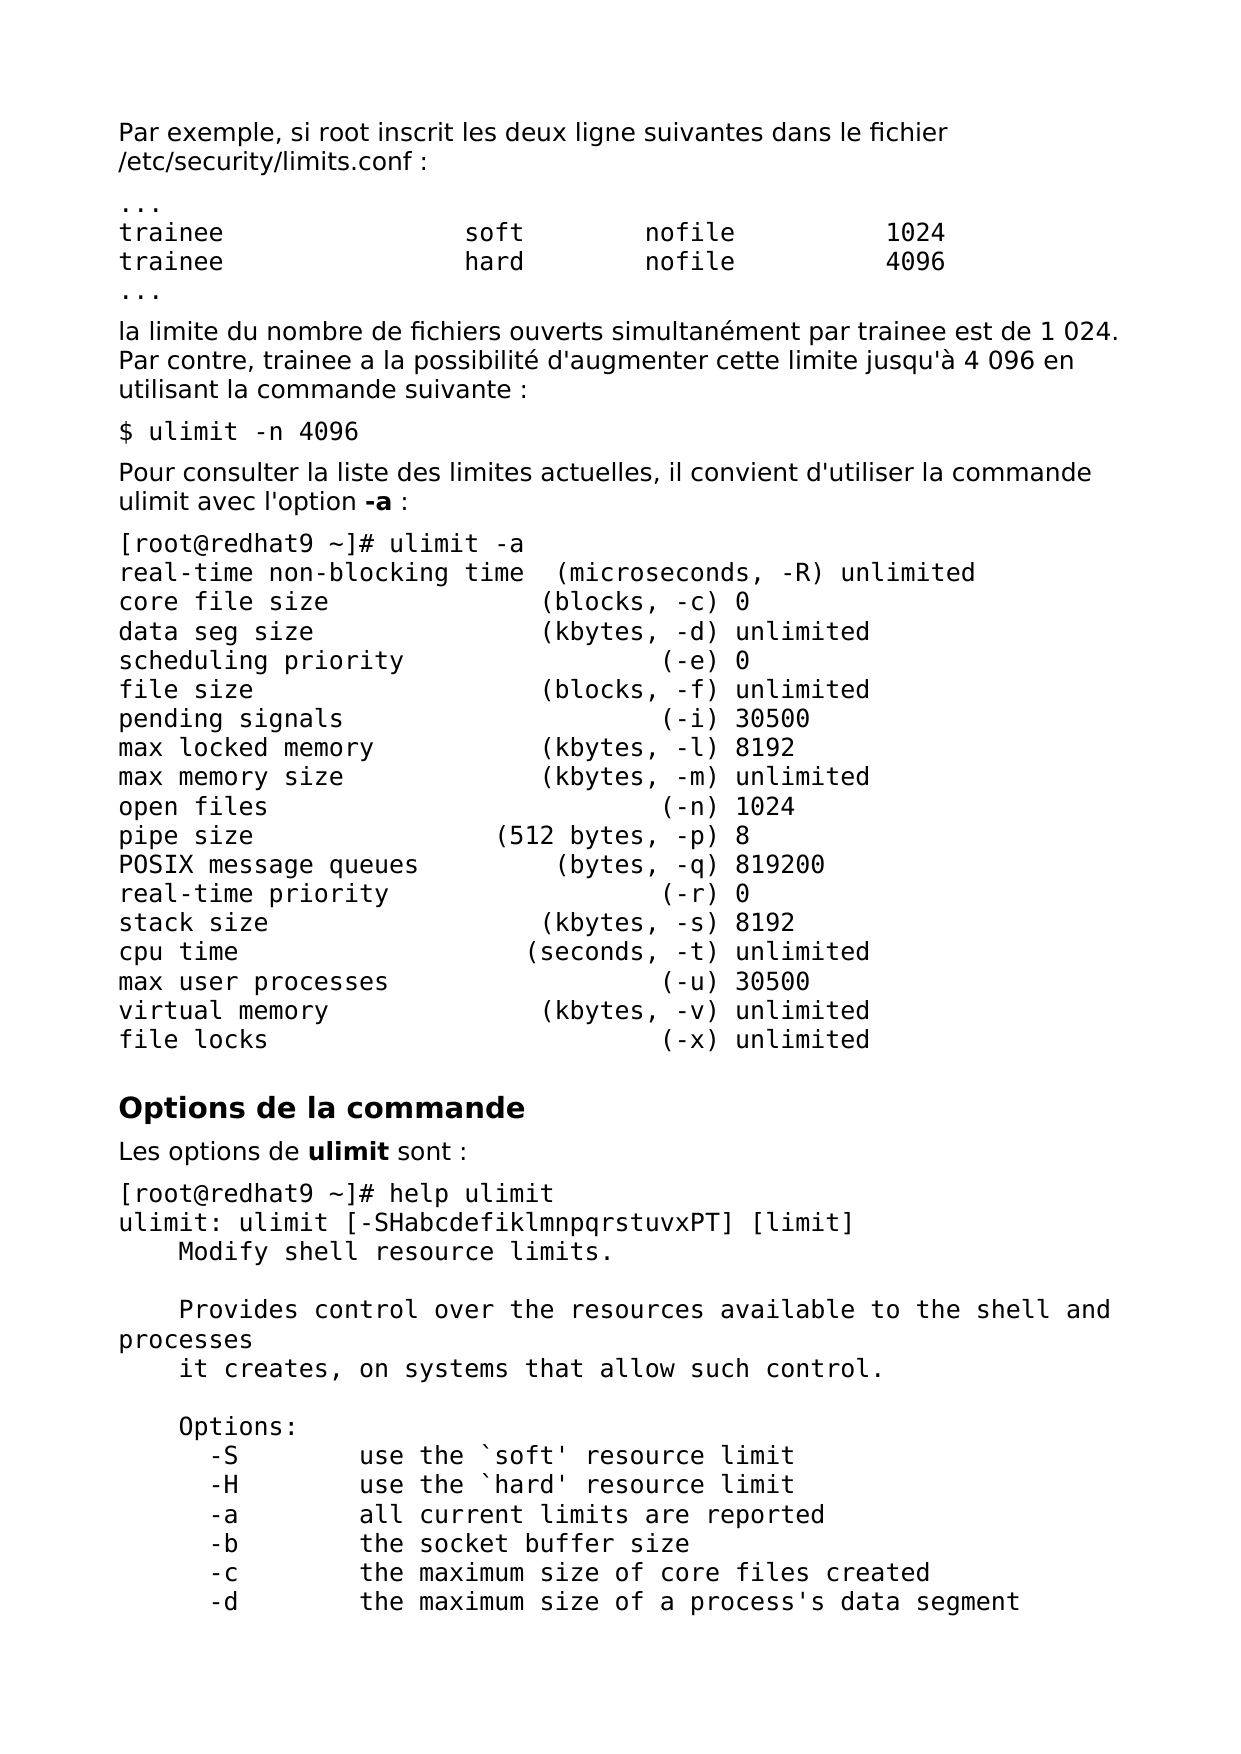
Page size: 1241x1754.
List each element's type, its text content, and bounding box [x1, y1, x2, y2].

text ... trainee soft nofile 1024 trainee hard nofile 4096 ... [118, 189, 1122, 306]
text [root@redhat9 ~]# help ulimit ulimit: ulimit [-SHabcdefiklmnpqrstuvxPT] [limit] Modify shell resource limits. Provides control over the resources available to the shell and processes it creates, on systems that allow such control. Options: -S use the `soft' resource limit -H use the `hard' resource limit -a all current limits are reported -b the socket buffer size -c the maximum size of core files created -d the maximum size of a process's data segment [118, 1179, 1122, 1617]
text [root@redhat9 ~]# ulimit -a real-time non-blocking time (microseconds, -R) unlimited core file size (blocks, -c) 0 data seg size (kbytes, -d) unlimited scheduling priority (-e) 0 file size (blocks, -f) unlimited pending signals (-i) 30500 max locked memory (kbytes, -l) 8192 max memory size (kbytes, -m) unlimited open files (-n) 1024 pipe size (512 bytes, -p) 8 POSIX message queues (bytes, -q) 819200 real-time priority (-r) 0 stack size (kbytes, -s) 8192 cpu time (seconds, -t) unlimited max user processes (-u) 30500 virtual memory (kbytes, -v) unlimited file locks (-x) unlimited [118, 529, 1122, 1054]
text Les options de ulimit sont : [118, 1137, 1122, 1167]
text la limite du nombre de fichiers ouverts simultanément par trainee est de 1 024. Par contre, trainee a la possibilité d'augmenter cette limite jusqu'à 4 096 en utilisant la commande suivante : [118, 317, 1122, 405]
text Par exemple, si root inscrit les deux ligne suivantes dans le fichier /etc/security/limits.conf : [118, 118, 1122, 176]
subtitle Options de la commande [118, 1091, 1122, 1125]
text Pour consulter la liste des limites actuelles, il convient d'utiliser la commande ulimit avec l'option -a : [118, 458, 1122, 517]
text $ ulimit -n 4096 [118, 417, 1122, 447]
